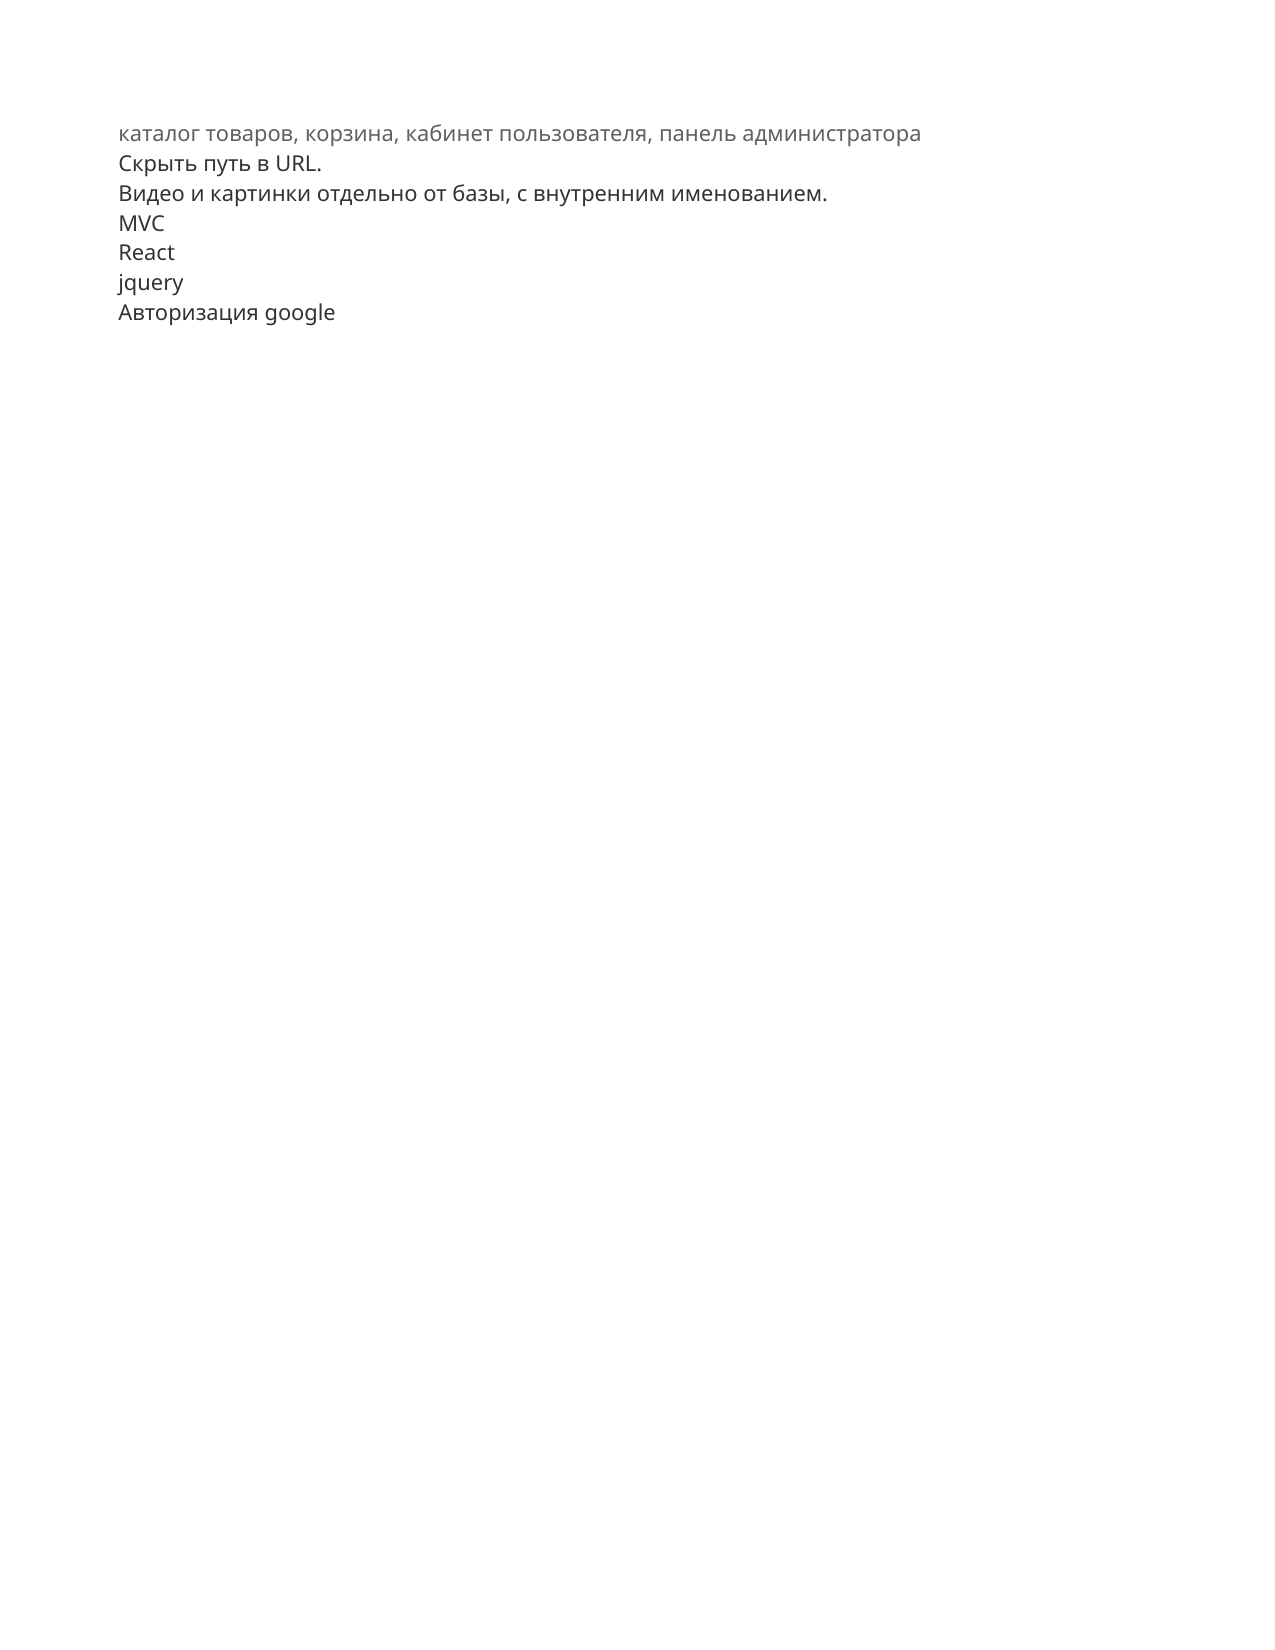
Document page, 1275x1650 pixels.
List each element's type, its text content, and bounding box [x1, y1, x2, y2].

text Авторизация google [118, 297, 1157, 327]
text React [118, 237, 1157, 267]
text MVC [118, 207, 1157, 237]
text каталог товаров, корзина, кабинет пользователя, панель администратора [118, 118, 1157, 148]
text Скрыть путь в URL. [118, 148, 1157, 178]
text Видео и картинки отдельно от базы, с внутренним именованием. [118, 178, 1157, 207]
text jquery [118, 267, 1157, 297]
